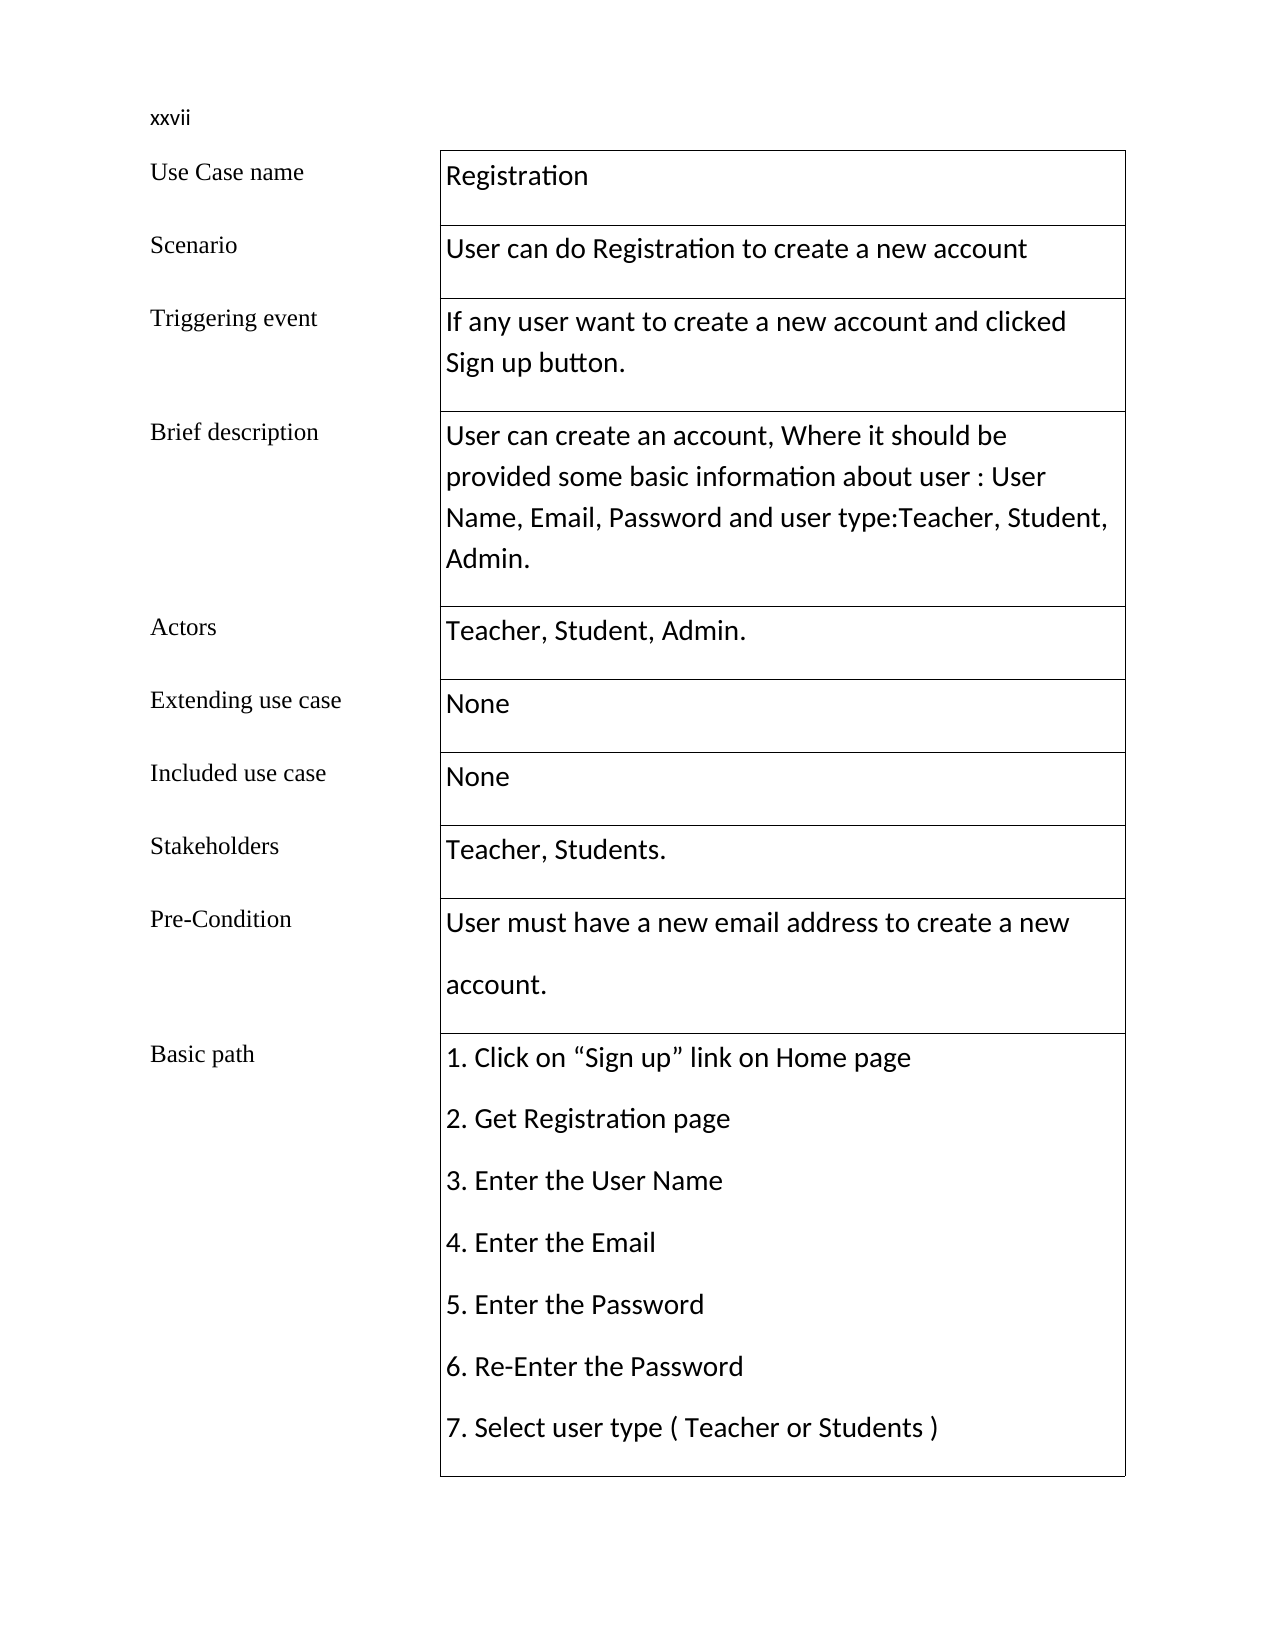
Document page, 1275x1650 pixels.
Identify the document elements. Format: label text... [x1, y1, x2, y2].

table_cell User can create an account, Where it should be provided some basic information about user : User Name, Email, Password and user type:Teacher, Student, Admin. [441, 412, 1125, 606]
table_cell Registration [441, 151, 1125, 224]
table_cell None [441, 753, 1125, 825]
table_cell Teacher, Student, Admin. [441, 607, 1125, 679]
table_cell If any user want to create a new account and clicked Sign up button. [441, 299, 1125, 411]
table_cell 1. Click on “Sign up” link on Home page 2. Get Registration page 3. Enter the User Name 4. Enter the Email 5. Enter the Password 6. Re-Enter the Password 7. Select user type ( Teacher or Students ) [441, 1034, 1125, 1476]
table_cell Extending use case [150, 679, 440, 752]
table_cell None [441, 680, 1125, 752]
table_cell Pre-Condition [150, 898, 440, 1033]
table_cell User can do Registration to create a new account [441, 226, 1125, 297]
table_cell Triggering event [150, 298, 440, 411]
table_cell Stakeholders [150, 825, 440, 898]
table_cell Brief description [150, 411, 440, 606]
table_cell Use Case name [150, 150, 440, 224]
table_cell Scenario [150, 225, 440, 297]
table_cell Basic path [150, 1033, 440, 1476]
table_cell User must have a new email address to create a new account. [441, 899, 1125, 1033]
table_cell Teacher, Students. [441, 826, 1125, 898]
table_cell Actors [150, 606, 440, 679]
table_cell Included use case [150, 752, 440, 825]
